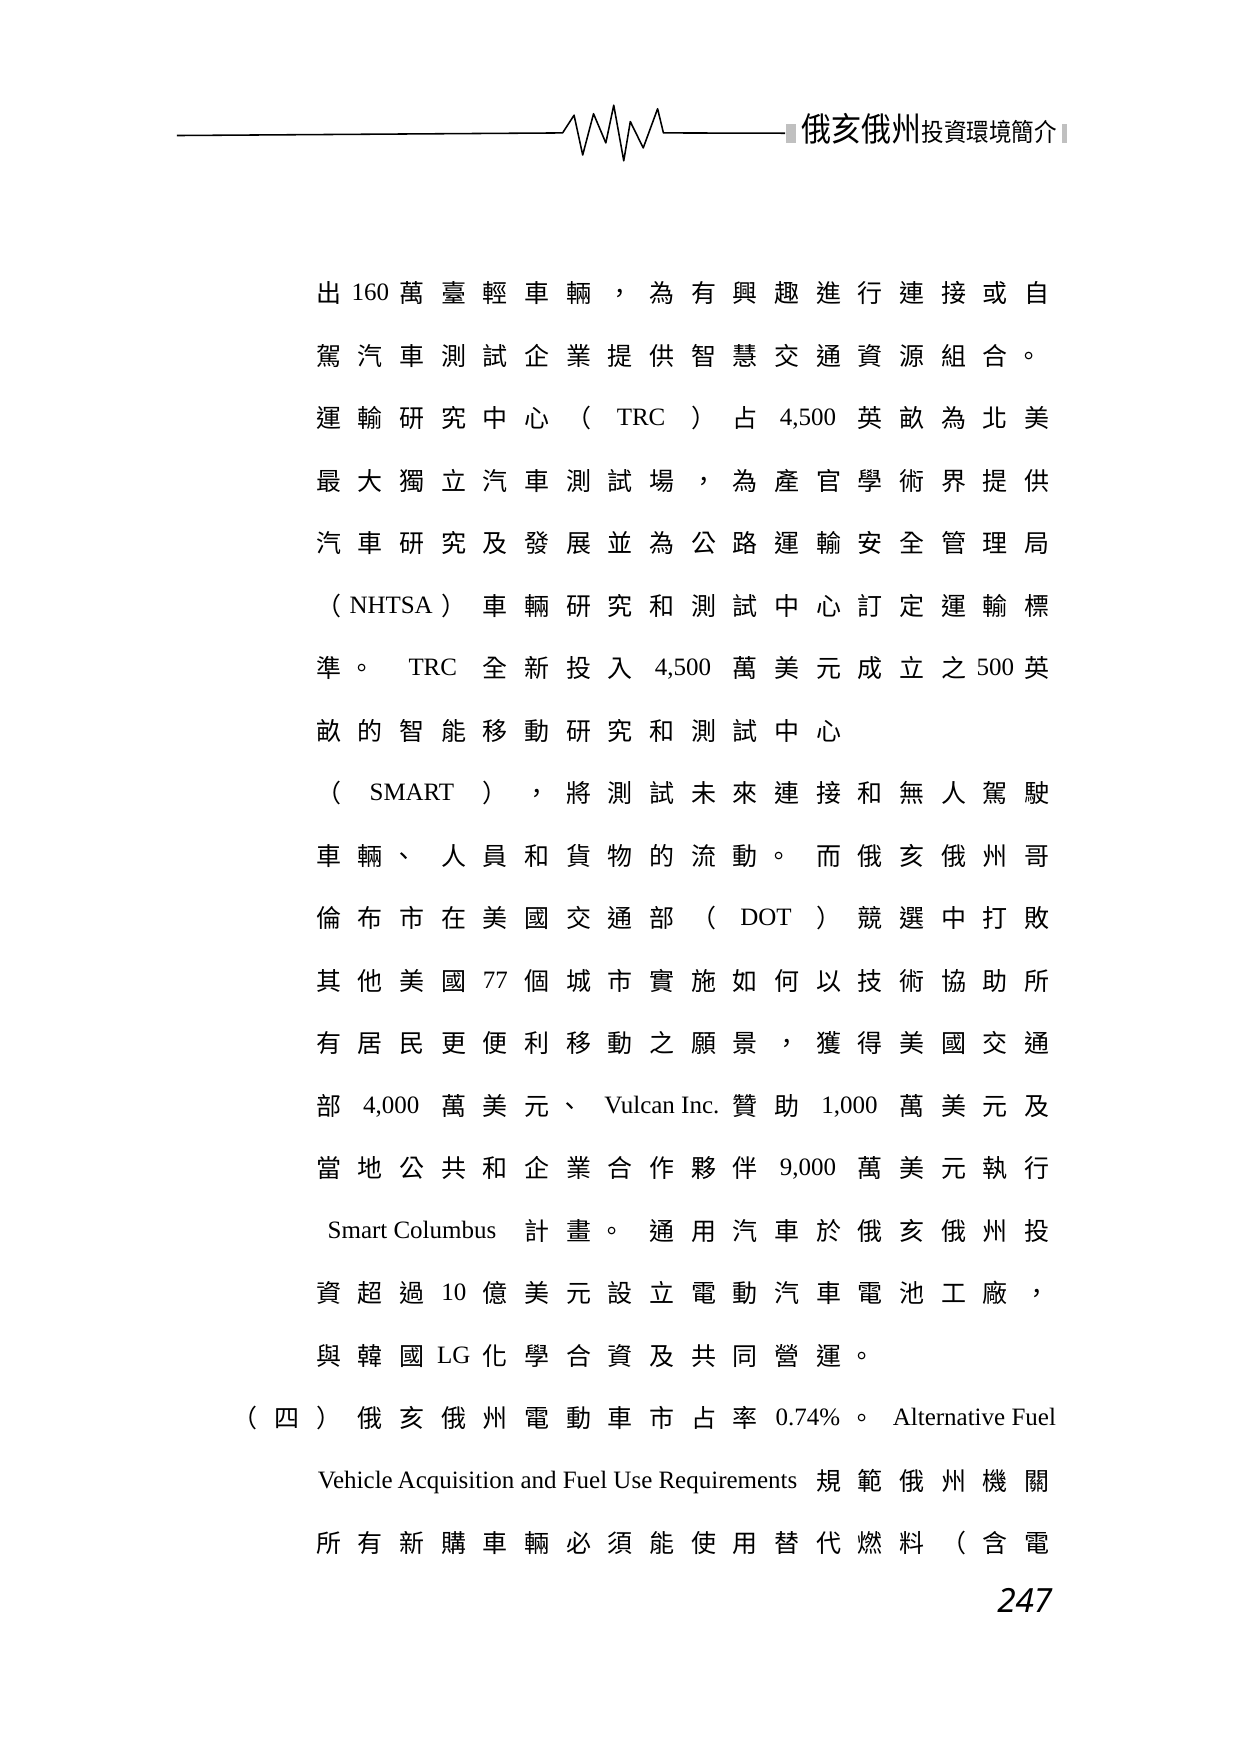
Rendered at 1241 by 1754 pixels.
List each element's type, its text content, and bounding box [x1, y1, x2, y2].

text （四）俄亥俄州電動車市占率0.74%。Alternative Fuel Vehicle Acquisition and Fuel Use Requirements規範俄州機關所有新購車輛必須能使用替代燃料（含電 [207, 1375, 1058, 1563]
text 出160萬臺輕車輛，為有興趣進行連接或自駕汽車測試企業提供智慧交通資源組合。運輸研究中心（TRC）占4,500英畝為北美最大獨立汽車測試場，為產官學術界提供汽車研究及發展並為公路運輸安全管理局（NHTSA）車輛研究和測試中心訂定運輸標準。TRC全新投入4,500萬美元成立之500英畝的智能移動研究和測試中心（SMART），將測試未來連接和無人駕駛車輛、人員和貨物的流動。而俄亥俄州哥倫布市在美國交通部（DOT）競選中打敗其他美國77個城市實施如何以技術協助所有居民更便利移動之願景，獲得美國交通部4,000萬美元、Vulcan Inc.贊助1,000萬美元及當地公共和企業合作夥伴9,000萬美元執行Smart Columbus計畫。通用汽車於俄亥俄州投資超過10億美元設立電動汽車電池工廠，與韓國LG化學合資及共同營運。 [207, 250, 1058, 1375]
